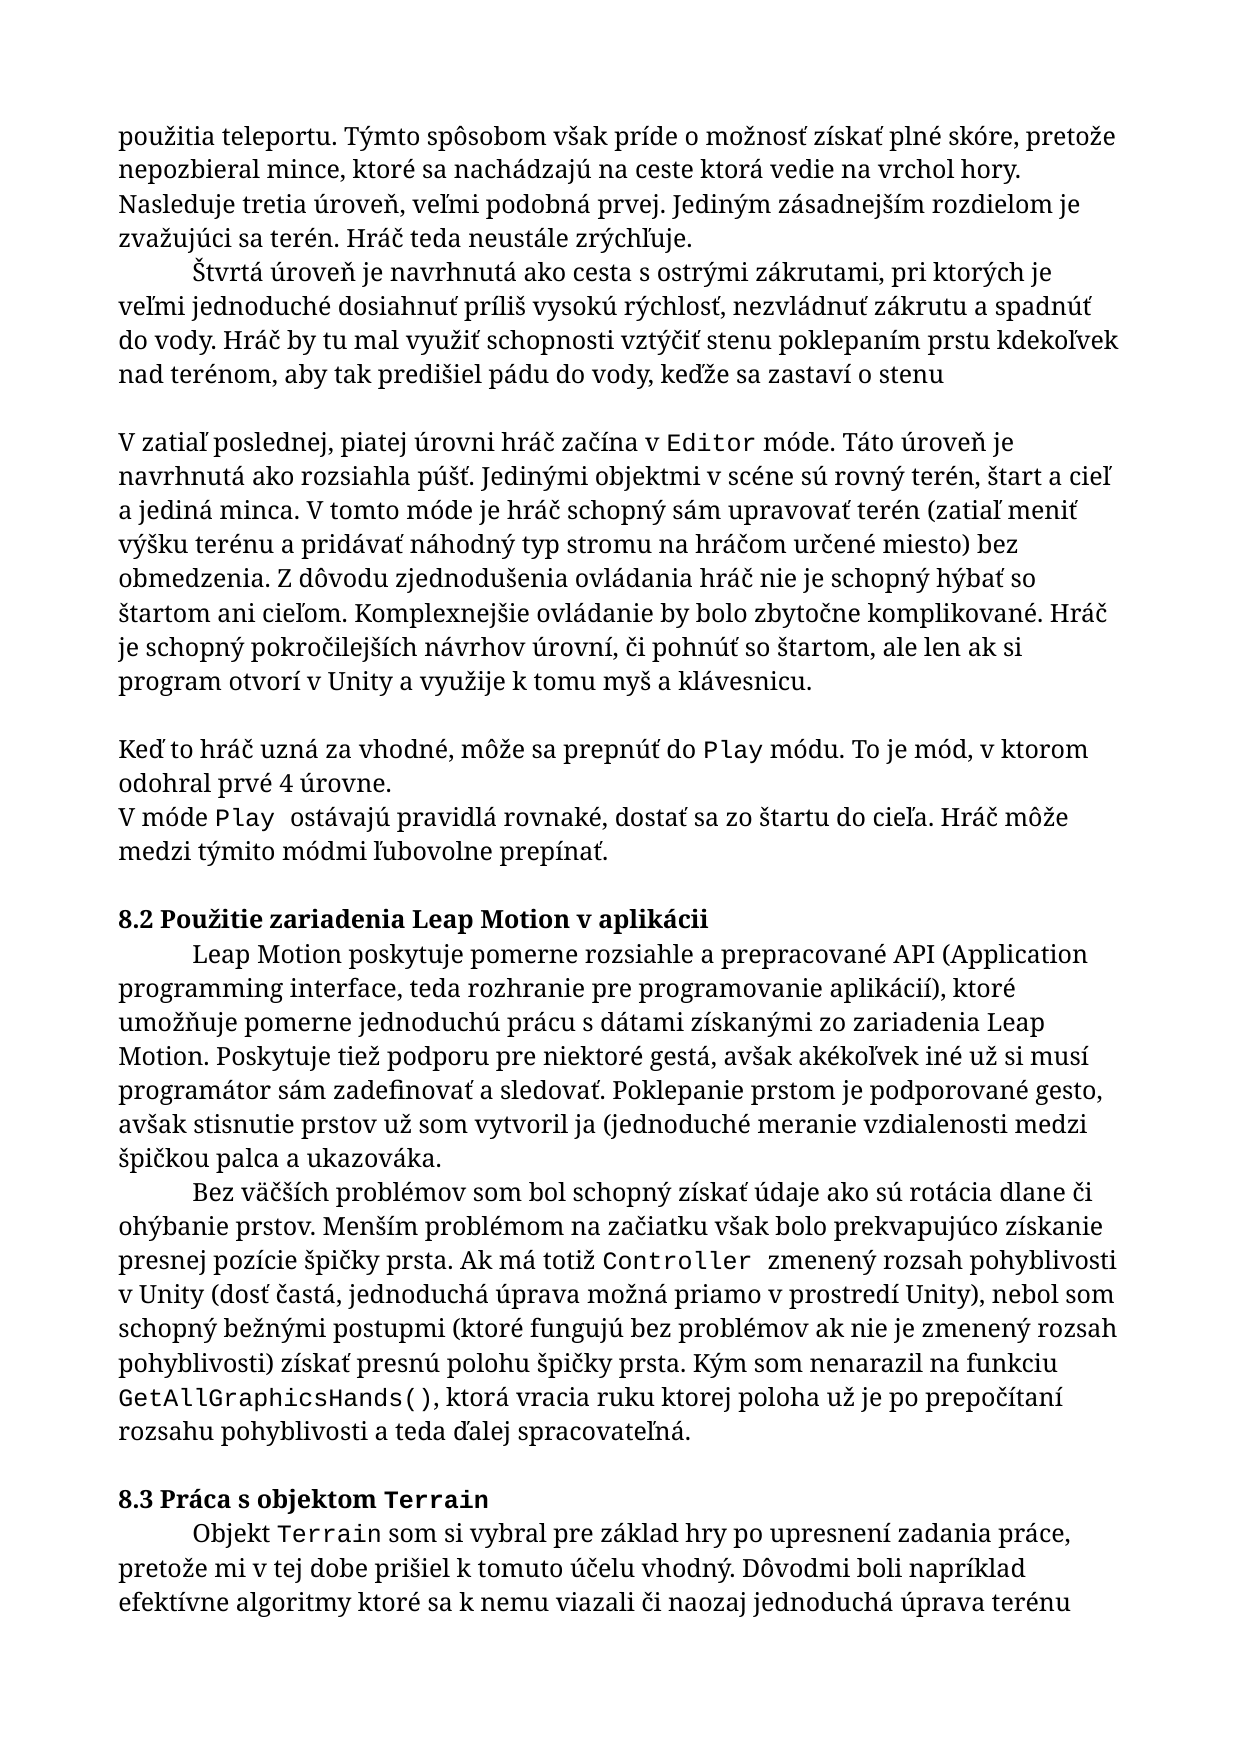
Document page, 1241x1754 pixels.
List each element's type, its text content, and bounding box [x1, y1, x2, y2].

text Bez väčších problémov som bol schopný získať údaje ako sú rotácia dlane či ohýbanie prstov. Menším problémom na začiatku však bolo prekvapujúco získanie presnej pozície špičky prsta. Ak má totiž Controller zmenený rozsah pohyblivosti v Unity (dosť častá, jednoduchá úprava možná priamo v prostredí Unity), nebol som schopný bežnými postupmi (ktoré fungujú bez problémov ak nie je zmenený rozsah pohyblivosti) získať presnú polohu špičky prsta. Kým som nenarazil na funkciu GetAllGraphicsHands(), ktorá vracia ruku ktorej poloha už je po prepočítaní rozsahu pohyblivosti a teda ďalej spracovateľná. [118, 1175, 1122, 1448]
text 8.3 Práca s objektom Terrain [118, 1482, 1122, 1516]
text Štvrtá úroveň je navrhnutá ako cesta s ostrými zákrutami, pri ktorých je veľmi jednoduché dosiahnuť príliš vysokú rýchlosť, nezvládnuť zákrutu a spadnúť do vody. Hráč by tu mal využiť schopnosti vztýčiť stenu poklepaním prstu kdekoľvek nad terénom, aby tak predišiel pádu do vody, keďže sa zastaví o stenu [118, 254, 1122, 391]
text Leap Motion poskytuje pomerne rozsiahle a prepracované API (Application programming interface, teda rozhranie pre programovanie aplikácií), ktoré umožňuje pomerne jednoduchú prácu s dátami získanými zo zariadenia Leap Motion. Poskytuje tiež podporu pre niektoré gestá, avšak akékoľvek iné už si musí programátor sám zadefinovať a sledovať. Poklepanie prstom je podporované gesto, avšak stisnutie prstov už som vytvoril ja (jednoduché meranie vzdialenosti medzi špičkou palca a ukazováka. [118, 936, 1122, 1175]
text použitia teleportu. Týmto spôsobom však príde o možnosť získať plné skóre, pretože nepozbieral mince, ktoré sa nachádzajú na ceste ktorá vedie na vrchol hory. Nasleduje tretia úroveň, veľmi podobná prvej. Jediným zásadnejším rozdielom je zvažujúci sa terén. Hráč teda neustále zrýchľuje. [118, 118, 1122, 254]
text 8.2 Použitie zariadenia Leap Motion v aplikácii [118, 902, 1122, 936]
text Objekt Terrain som si vybral pre základ hry po upresnení zadania práce, pretože mi v tej dobe prišiel k tomuto účelu vhodný. Dôvodmi boli napríklad efektívne algoritmy ktoré sa k nemu viazali či naozaj jednoduchá úprava terénu [118, 1516, 1122, 1618]
text Keď to hráč uzná za vhodné, môže sa prepnúť do Play módu. To je mód, v ktorom odohral prvé 4 úrovne. [118, 731, 1122, 800]
text V móde Play ostávajú pravidlá rovnaké, dostať sa zo štartu do cieľa. Hráč môže medzi týmito módmi ľubovolne prepínať. [118, 800, 1122, 868]
text V zatiaľ poslednej, piatej úrovni hráč začína v Editor móde. Táto úroveň je navrhnutá ako rozsiahla púšť. Jedinými objektmi v scéne sú rovný terén, štart a cieľ a jediná minca. V tomto móde je hráč schopný sám upravovať terén (zatiaľ meniť výšku terénu a pridávať náhodný typ stromu na hráčom určené miesto) bez obmedzenia. Z dôvodu zjednodušenia ovládania hráč nie je schopný hýbať so štartom ani cieľom. Komplexnejšie ovládanie by bolo zbytočne komplikované. Hráč je schopný pokročilejších návrhov úrovní, či pohnúť so štartom, ale len ak si program otvorí v Unity a využije k tomu myš a klávesnicu. [118, 425, 1122, 697]
